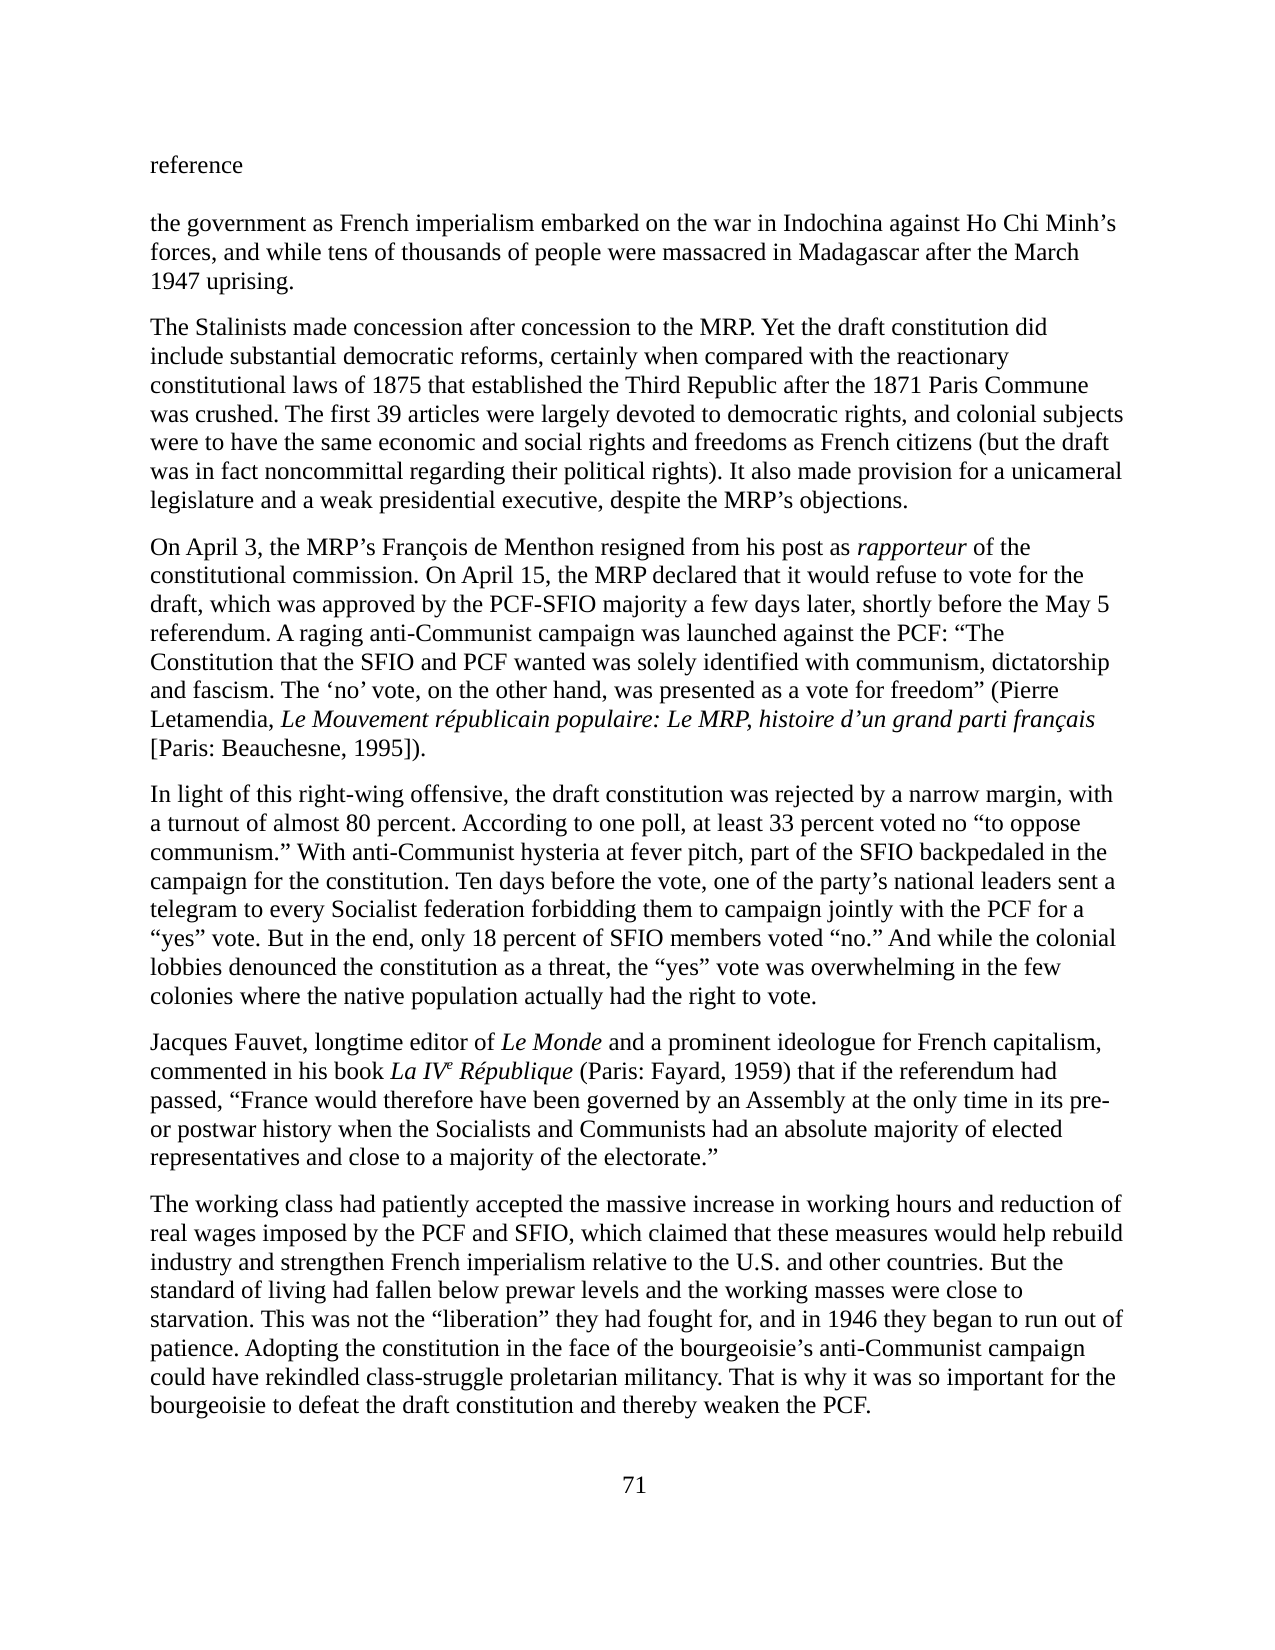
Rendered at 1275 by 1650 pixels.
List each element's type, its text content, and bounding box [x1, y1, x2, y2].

text On April 3, the MRP’s François de Menthon resigned from his post as rapporteur of the constitutional commission. On April 15, the MRP declared that it would refuse to vote for the draft, which was approved by the PCF-SFIO majority a few days later, shortly before the May 5 referendum. A raging anti-Communist campaign was launched against the PCF: “The Constitution that the SFIO and PCF wanted was solely identified with communism, dictatorship and fascism. The ‘no’ vote, on the other hand, was presented as a vote for freedom” (Pierre Letamendia, Le Mouvement républicain populaire: Le MRP, histoire d’un grand parti français [Paris: Beauchesne, 1995]). [150, 532, 1125, 762]
text the government as French imperialism embarked on the war in Indochina against Ho Chi Minh’s forces, and while tens of thousands of people were massacred in Madagascar after the March 1947 uprising. [150, 208, 1125, 294]
text The working class had patiently accepted the massive increase in working hours and reduction of real wages imposed by the PCF and SFIO, which claimed that these measures would help rebuild industry and strengthen French imperialism relative to the U.S. and other countries. But the standard of living had fallen below prewar levels and the working masses were close to starvation. This was not the “liberation” they had fought for, and in 1946 they began to run out of patience. Adopting the constitution in the face of the bourgeoisie’s anti-Communist campaign could have rekindled class-struggle proletarian militancy. That is why it was so important for the bourgeoisie to defeat the draft constitution and thereby weaken the PCF. [150, 1189, 1125, 1419]
text In light of this right-wing offensive, the draft constitution was rejected by a narrow margin, with a turnout of almost 80 percent. According to one poll, at least 33 percent voted no “to oppose communism.” With anti-Communist hysteria at fever pitch, part of the SFIO backpedaled in the campaign for the constitution. Ten days before the vote, one of the party’s national leaders sent a telegram to every Socialist federation forbidding them to campaign jointly with the PCF for a “yes” vote. But in the end, only 18 percent of SFIO members voted “no.” And while the colonial lobbies denounced the constitution as a threat, the “yes” vote was overwhelming in the few colonies where the native population actually had the right to vote. [150, 779, 1125, 1009]
text Jacques Fauvet, longtime editor of Le Monde and a prominent ideologue for French capitalism, commented in his book La IVe République (Paris: Fayard, 1959) that if the referendum had passed, “France would therefore have been governed by an Assembly at the only time in its pre- or postwar history when the Socialists and Communists had an absolute majority of elected representatives and close to a majority of the electorate.” [150, 1027, 1125, 1171]
text The Stalinists made concession after concession to the MRP. Yet the draft constitution did include substantial democratic reforms, certainly when compared with the reactionary constitutional laws of 1875 that established the Third Republic after the 1871 Paris Commune was crushed. The first 39 articles were largely devoted to democratic rights, and colonial subjects were to have the same economic and social rights and freedoms as French citizens (but the draft was in fact noncommittal regarding their political rights). It also made provision for a unicameral legislature and a weak presidential executive, despite the MRP’s objections. [150, 312, 1125, 514]
